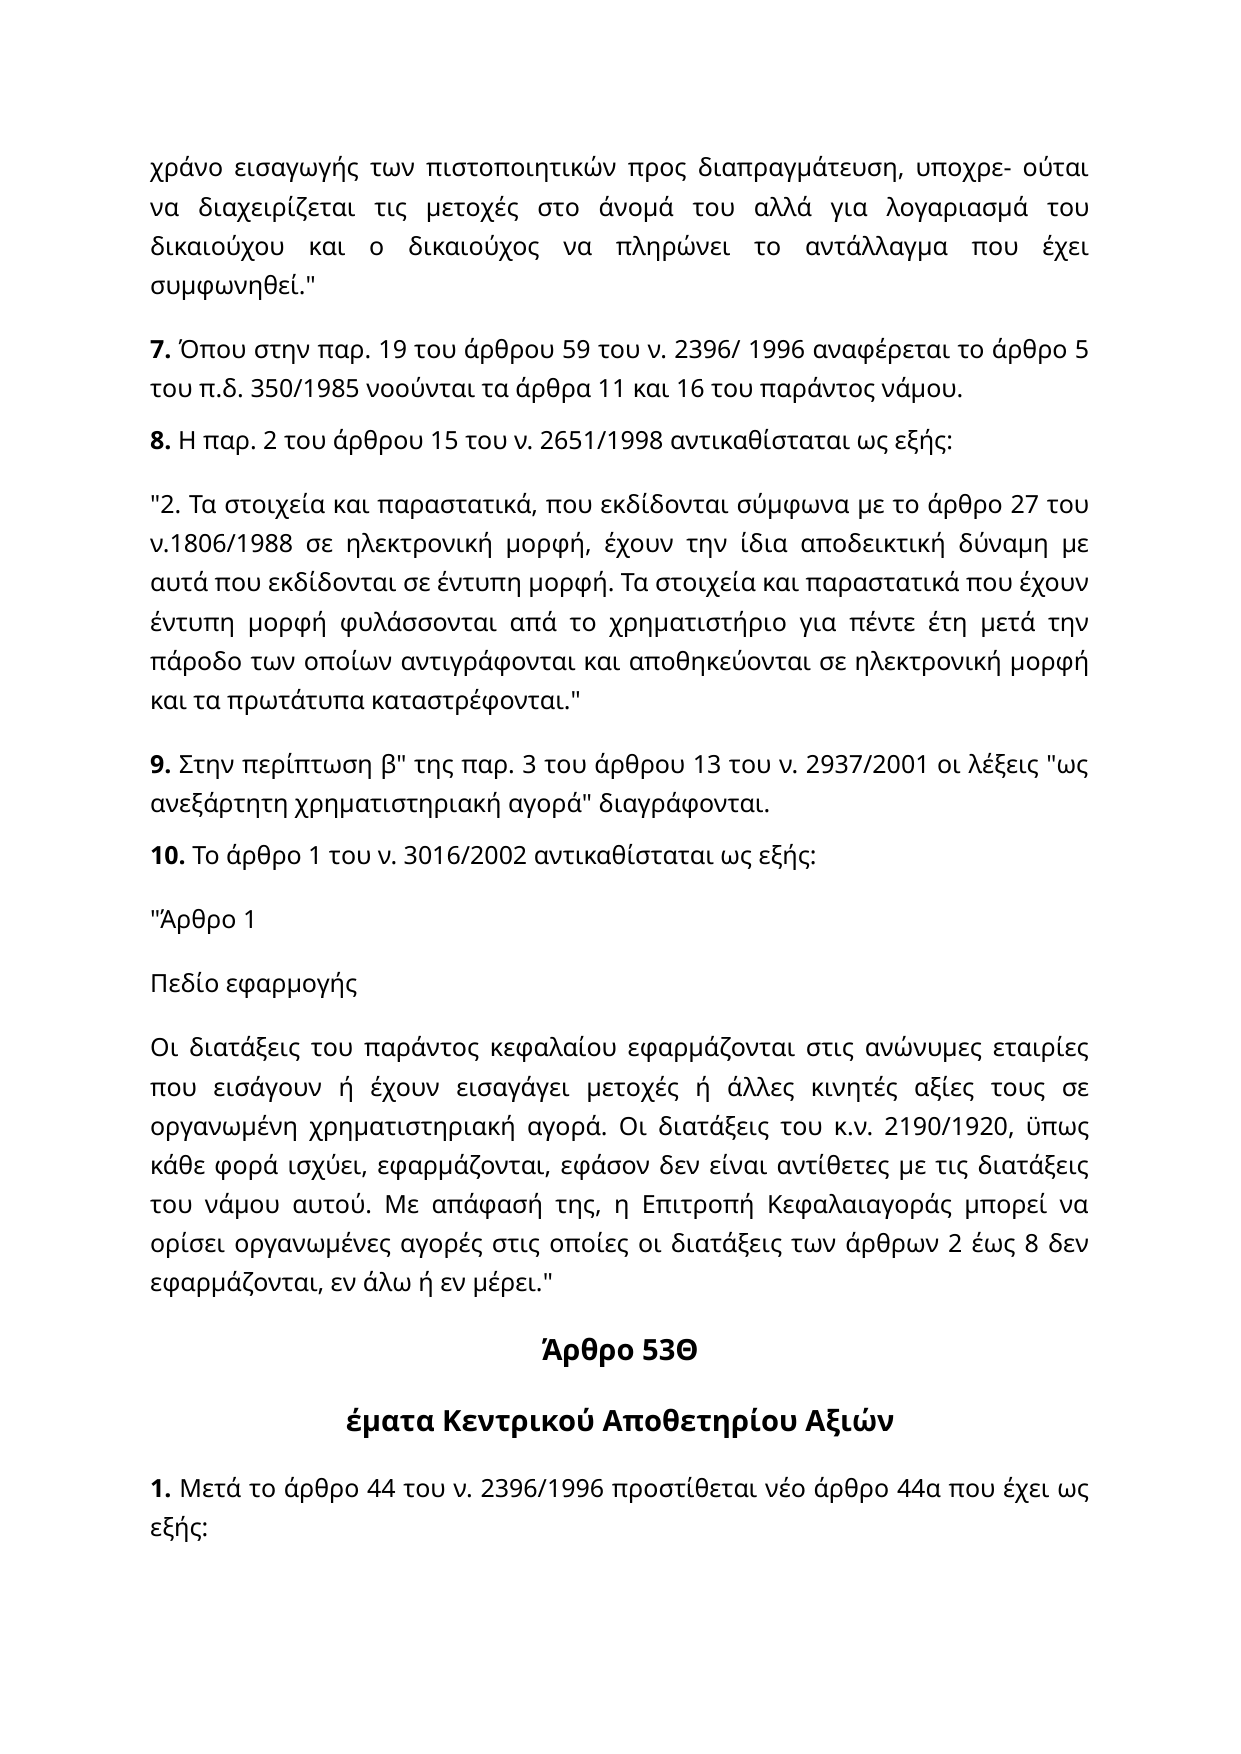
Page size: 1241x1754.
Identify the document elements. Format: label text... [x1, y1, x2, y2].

subtitle έματα Κεντρικού Αποθετηρίου Αξιών [150, 1400, 1090, 1439]
text 8. Η παρ. 2 του άρθρου 15 του ν. 2651/1998 αντικαθίσταται ως εξής: [150, 422, 1090, 457]
text χράνο εισαγωγής των πιστοποιητικών προς διαπραγμάτευση, υποχρε- ούται να διαχειρίζεται τις μετοχές στο άνομά του αλλά για λογαριασμά του δικαιούχου και ο δικαιούχος να πληρώνει το αντάλλαγμα που έχει συμφωνηθεί." [150, 150, 1090, 302]
text Οι διατάξεις του παράντος κεφαλαίου εφαρμάζονται στις ανώνυμες εταιρίες που εισάγουν ή έχουν εισαγάγει μετοχές ή άλλες κινητές αξίες τους σε οργανωμένη χρηματιστηριακή αγορά. Οι διατάξεις του κ.ν. 2190/1920, ϋπως κάθε φορά ισχύει, εφαρμάζονται, εφάσον δεν είναι αντίθετες με τις διατάξεις του νάμου αυτού. Με απάφασή της, η Επιτροπή Κεφαλαιαγοράς μπορεί να ορίσει οργανωμένες αγορές στις οποίες οι διατάξεις των άρθρων 2 έως 8 δεν εφαρμάζονται, εν άλω ή εν μέρει." [150, 1030, 1090, 1299]
text 10. Το άρθρο 1 του ν. 3016/2002 αντικαθίσταται ως εξής: [150, 837, 1090, 872]
text Πεδίο εφαρμογής [150, 966, 1090, 1000]
text "Άρθρο 1 [150, 902, 1090, 936]
text "2. Τα στοιχεία και παραστατικά, που εκδίδονται σύμφωνα με το άρθρο 27 του ν.1806/1988 σε ηλεκτρονική μορφή, έχουν την ίδια αποδεικτική δύναμη με αυτά που εκδίδονται σε έντυπη μορφή. Τα στοιχεία και παραστατικά που έχουν έντυπη μορφή φυλάσσονται απά το χρηματιστήριο για πέντε έτη μετά την πάροδο των οποίων αντιγράφονται και αποθηκεύονται σε ηλεκτρονική μορφή και τα πρωτάτυπα καταστρέφονται." [150, 487, 1090, 717]
text 9. Στην περίπτωση β" της παρ. 3 του άρθρου 13 του ν. 2937/2001 οι λέξεις "ως ανεξάρτητη χρηματιστηριακή αγορά" διαγράφονται. [150, 747, 1090, 820]
text 7. Όπου στην παρ. 19 του άρθρου 59 του ν. 2396/ 1996 αναφέρεται το άρθρο 5 του π.δ. 350/1985 νοούνται τα άρθρα 11 και 16 του παράντος νάμου. [150, 332, 1090, 405]
text 1. Μετά το άρθρο 44 του ν. 2396/1996 προστίθεται νέο άρθρο 44α που έχει ως εξής: [150, 1470, 1090, 1544]
subtitle Άρθρο 53Θ [150, 1329, 1090, 1369]
